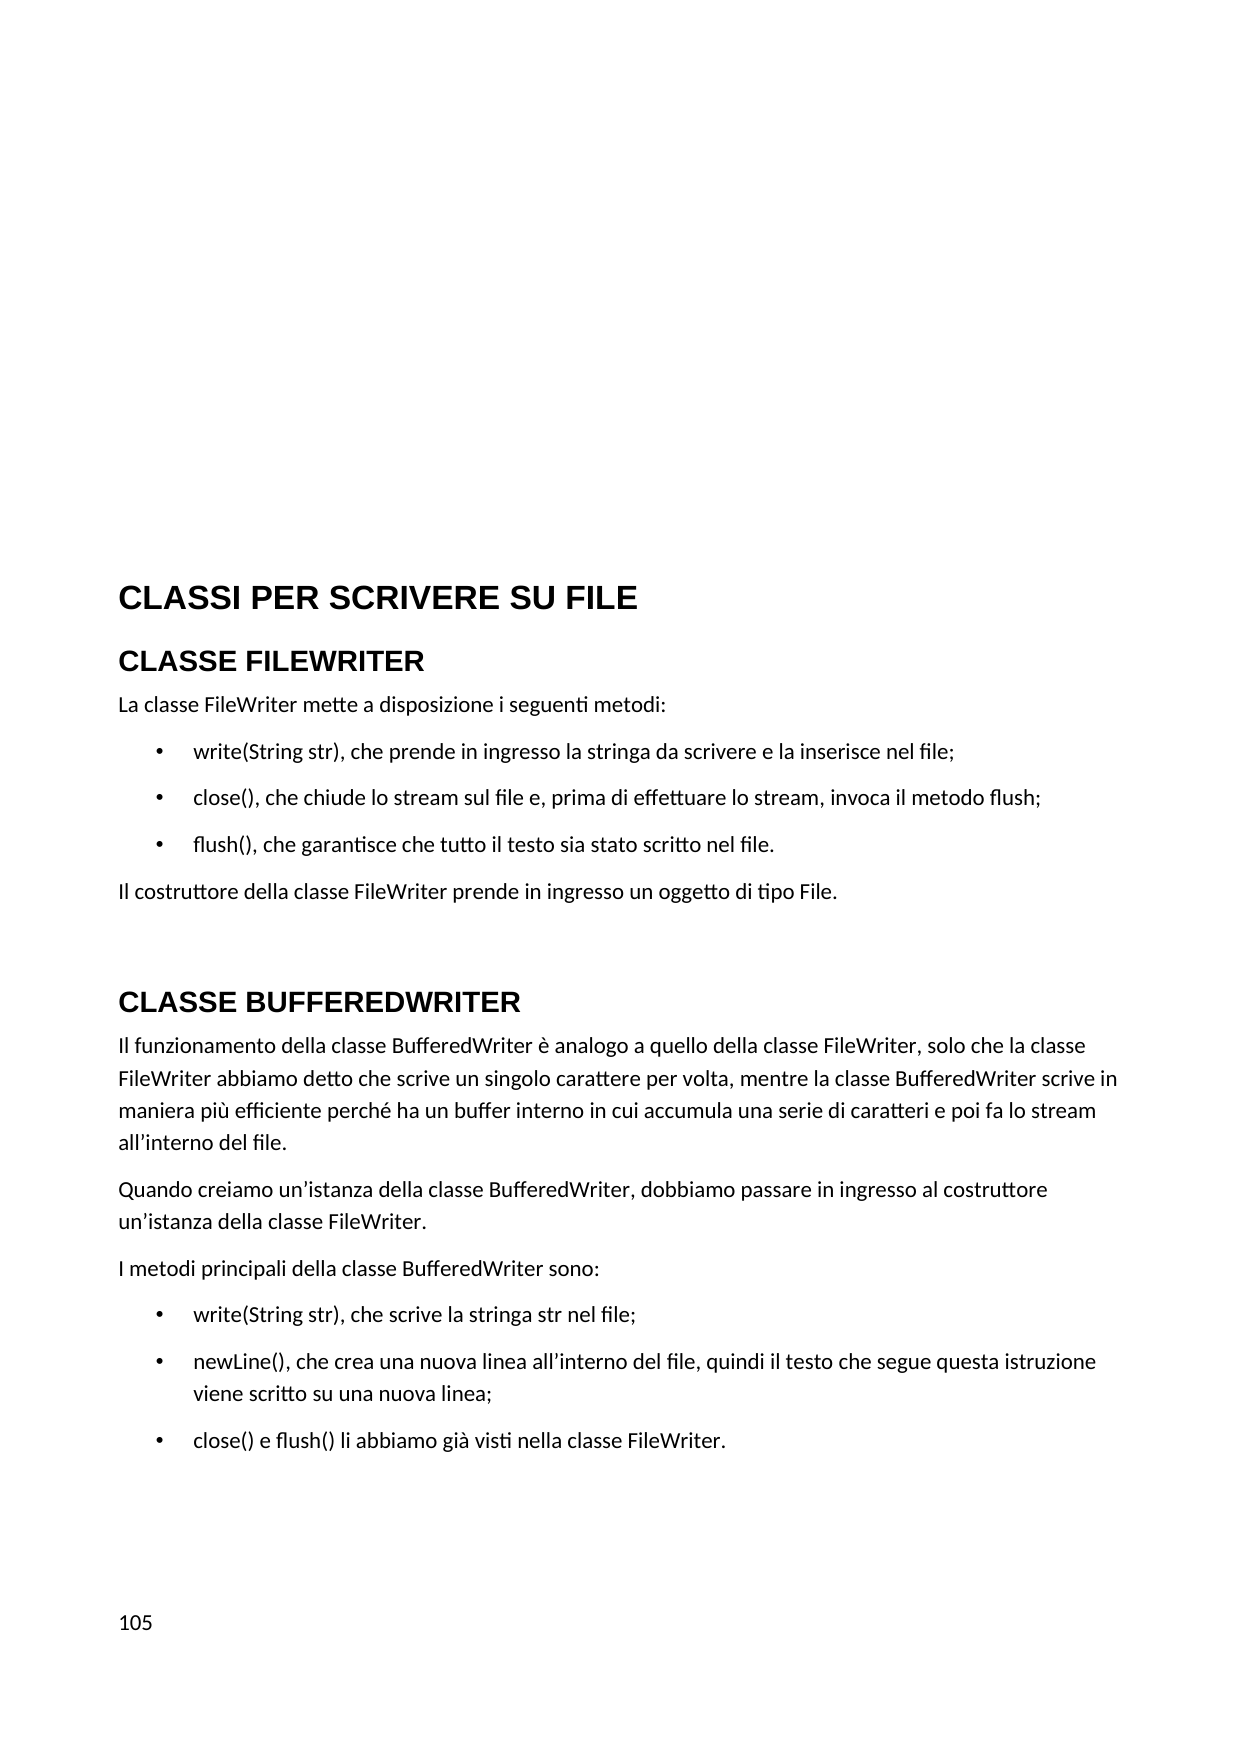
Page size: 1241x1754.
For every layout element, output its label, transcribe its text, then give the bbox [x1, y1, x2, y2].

subtitle CLASSE FILEWRITER [118, 644, 1122, 677]
list flush(), che garantisce che tutto il testo sia stato scritto nel file. [156, 830, 1122, 858]
subtitle CLASSE BUFFEREDWRITER [118, 985, 1122, 1019]
text Quando creiamo un’istanza della classe BufferedWriter, dobbiamo passare in ingresso al costruttore un’istanza della classe FileWriter. [118, 1175, 1122, 1235]
text I metodi principali della classe BufferedWriter sono: [118, 1254, 1122, 1282]
list close() e flush() li abbiamo già visti nella classe FileWriter. [156, 1426, 1122, 1454]
text Il costruttore della classe FileWriter prende in ingresso un oggetto di tipo File. [118, 877, 1122, 905]
text Il funzionamento della classe BufferedWriter è analogo a quello della classe FileWriter, solo che la classe FileWriter abbiamo detto che scrive un singolo carattere per volta, mentre la classe BufferedWriter scrive in maniera più efficiente perché ha un buffer interno in cui accumula una serie di caratteri e poi fa lo stream all’interno del file. [118, 1031, 1122, 1156]
subtitle CLASSI PER SCRIVERE SU FILE [118, 578, 1122, 617]
list write(String str), che prende in ingresso la stringa da scrivere e la inserisce nel file; [156, 737, 1122, 765]
list newLine(), che crea una nuova linea all’interno del file, quindi il testo che segue questa istruzione viene scritto su una nuova linea; [156, 1347, 1122, 1407]
list close(), che chiude lo stream sul file e, prima di effettuare lo stream, invoca il metodo flush; [156, 783, 1122, 812]
list write(String str), che scrive la stringa str nel file; [156, 1301, 1122, 1328]
text La classe FileWriter mette a disposizione i seguenti metodi: [118, 690, 1122, 718]
